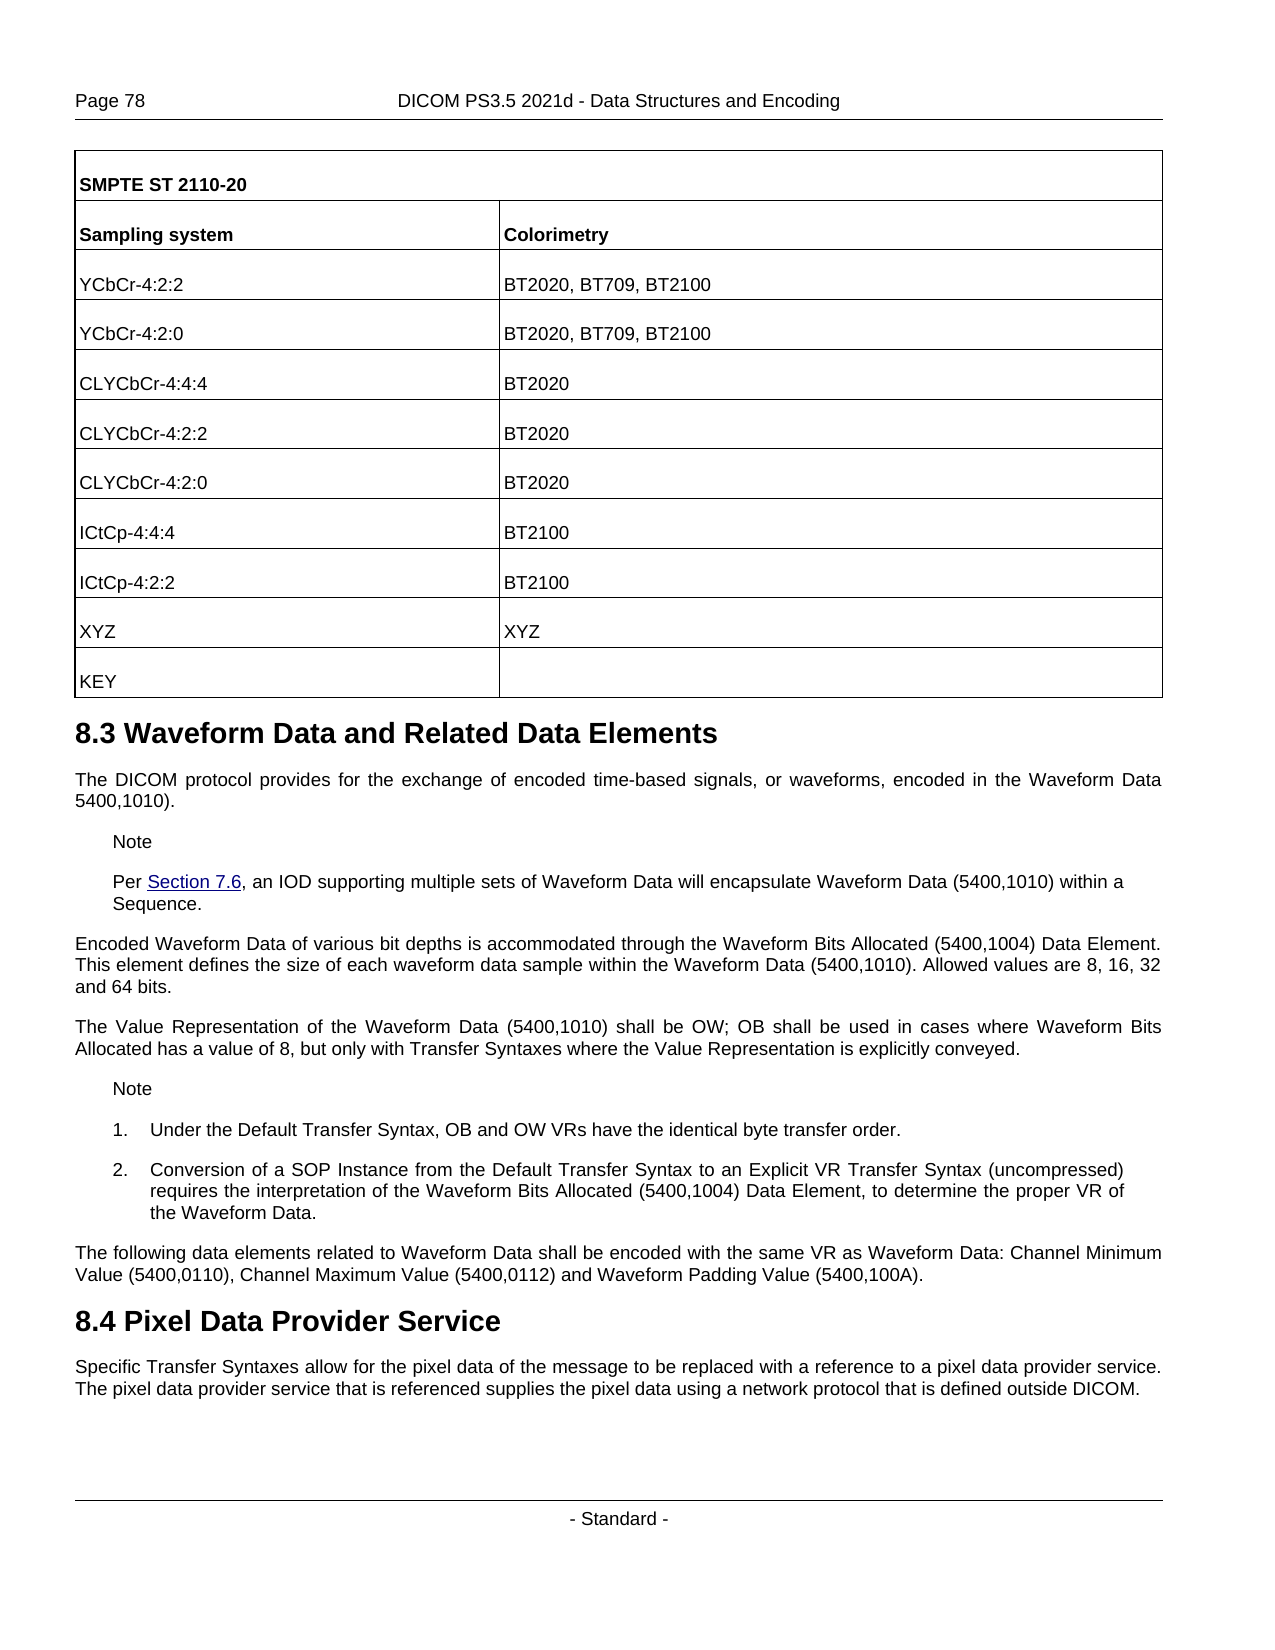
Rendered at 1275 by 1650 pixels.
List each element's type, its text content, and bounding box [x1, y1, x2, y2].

table_cell YCbCr-4:2:2 [76, 250, 499, 299]
text The DICOM protocol provides for the exchange of encoded time-based signals, or waveforms, encoded in the Waveform Data 5400,1010). [75, 769, 1162, 812]
text Encoded Waveform Data of various bit depths is accommodated through the Waveform Bits Allocated (5400,1004) Data Element. This element defines the size of each waveform data sample within the Waveform Data (5400,1010). Allowed values are 8, 16, 32 and 64 bits. [75, 933, 1162, 997]
table_cell BT2020, BT709, BT2100 [500, 250, 1162, 299]
table_cell BT2020, BT709, BT2100 [500, 300, 1162, 349]
text Per Section 7.6, an IOD supporting multiple sets of Waveform Data will encapsulate Waveform Data (5400,1010) within a Sequence. [112, 871, 1125, 914]
text 2. Conversion of a SOP Instance from the Default Transfer Syntax to an Explicit VR Transfer Syntax (uncompressed) requires the interpretation of the Waveform Bits Allocated (5400,1004) Data Element, to determine the proper VR of the Waveform Data. [112, 1159, 1125, 1223]
table_cell XYZ [76, 598, 499, 647]
table_cell BT2100 [500, 549, 1162, 597]
table_cell Colorimetry [500, 201, 1162, 249]
table_header SMPTE ST 2110-20 [76, 151, 1162, 200]
table_cell BT2020 [500, 350, 1162, 398]
text Specific Transfer Syntaxes allow for the pixel data of the message to be replaced with a reference to a pixel data provider service. The pixel data provider service that is referenced supplies the pixel data using a network protocol that is defined outside DICOM. [75, 1356, 1162, 1399]
text Note [112, 1078, 1125, 1099]
table_cell ICtCp-4:4:4 [76, 499, 499, 547]
table_cell CLYCbCr-4:2:0 [76, 449, 499, 498]
table_cell BT2020 [500, 449, 1162, 498]
table_cell Sampling system [76, 201, 499, 249]
table_cell BT2020 [500, 400, 1162, 448]
table_cell [500, 648, 1162, 697]
text 8.3 Waveform Data and Related Data Elements [75, 716, 1162, 750]
table_cell BT2100 [500, 499, 1162, 547]
text Note [112, 831, 1125, 852]
text 1. Under the Default Transfer Syntax, OB and OW VRs have the identical byte transfer order. [112, 1118, 1125, 1140]
text The following data elements related to Waveform Data shall be encoded with the same VR as Waveform Data: Channel Minimum Value (5400,0110), Channel Maximum Value (5400,0112) and Waveform Padding Value (5400,100A). [75, 1242, 1162, 1285]
text The Value Representation of the Waveform Data (5400,1010) shall be OW; OB shall be used in cases where Waveform Bits Allocated has a value of 8, but only with Transfer Syntaxes where the Value Representation is explicitly conveyed. [75, 1016, 1162, 1059]
table_cell YCbCr-4:2:0 [76, 300, 499, 349]
text 8.4 Pixel Data Provider Service [75, 1304, 1162, 1337]
table_cell ICtCp-4:2:2 [76, 549, 499, 597]
table_cell KEY [76, 648, 499, 697]
table_cell XYZ [500, 598, 1162, 647]
table_cell CLYCbCr-4:4:4 [76, 350, 499, 398]
table_cell CLYCbCr-4:2:2 [76, 400, 499, 448]
